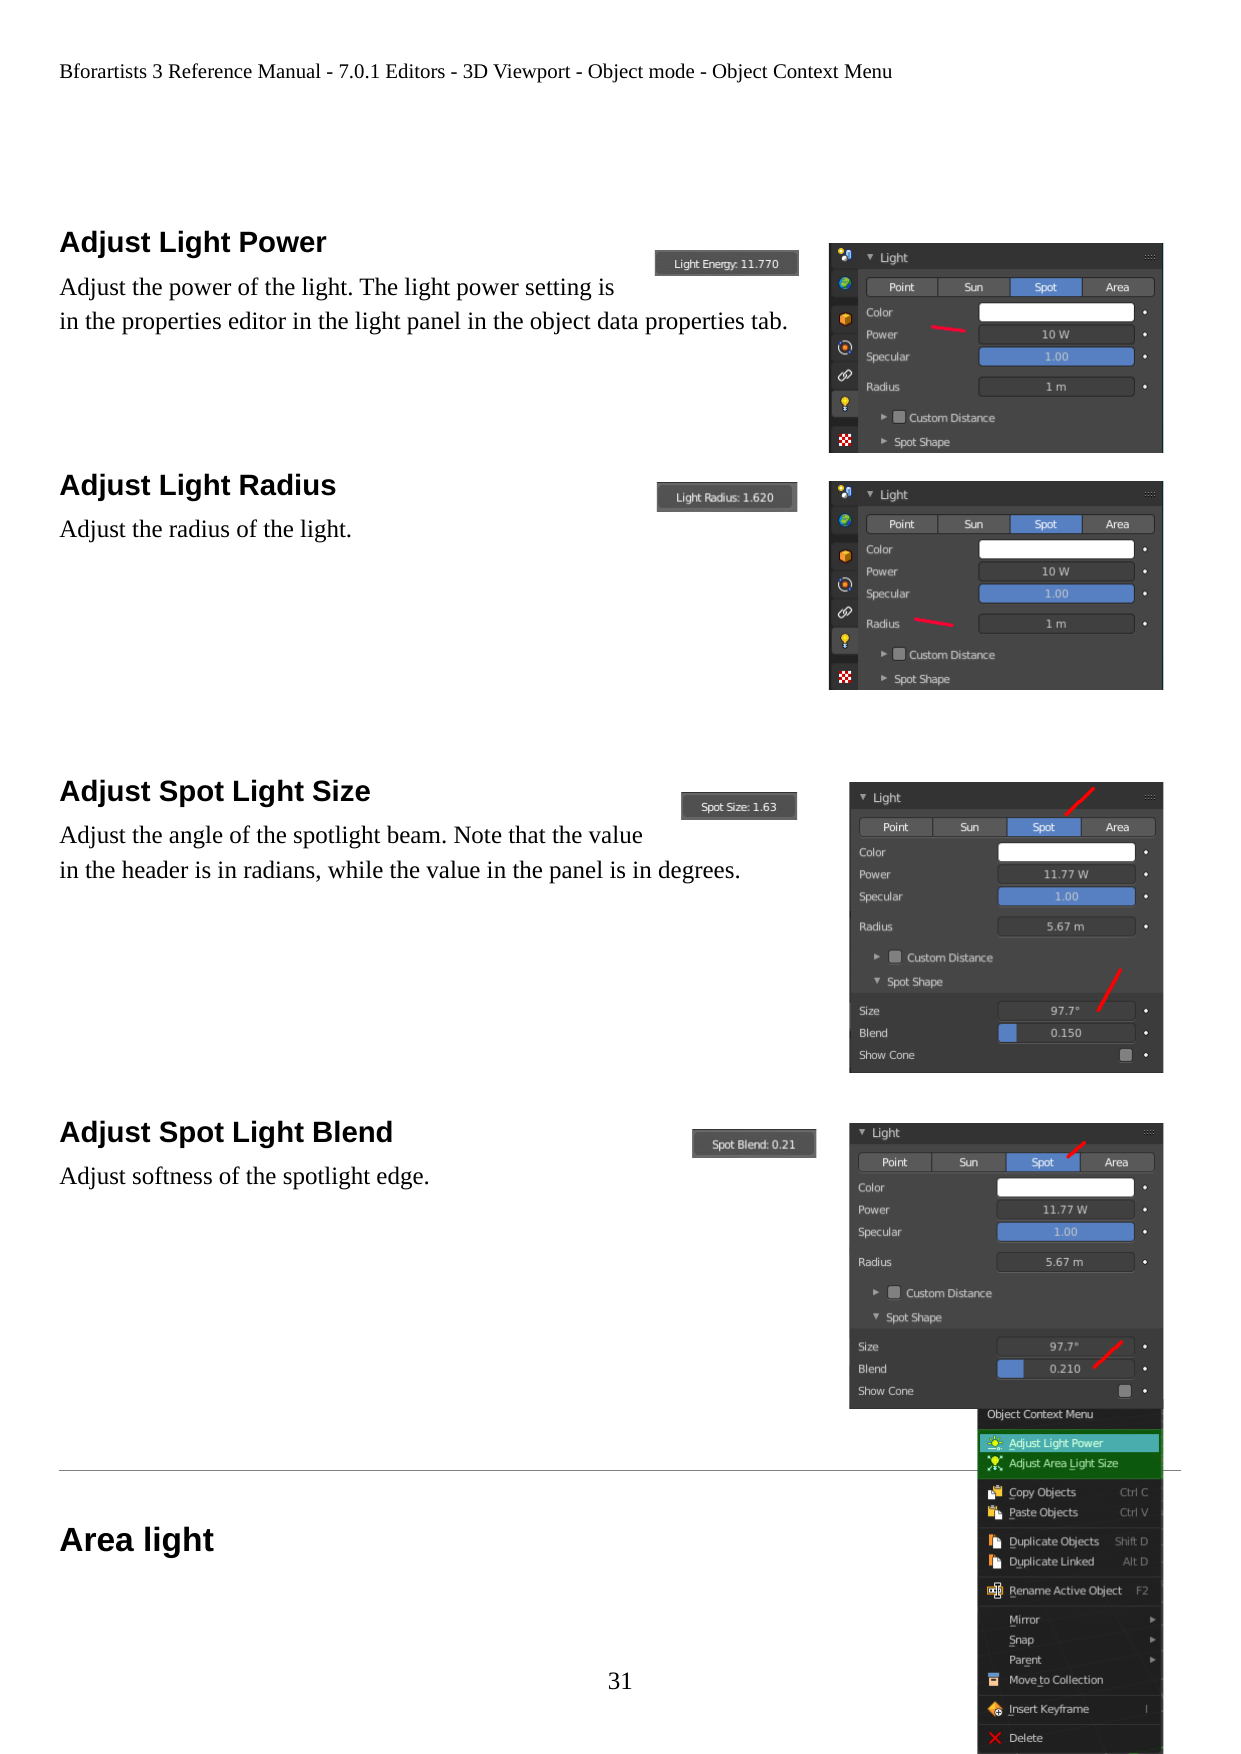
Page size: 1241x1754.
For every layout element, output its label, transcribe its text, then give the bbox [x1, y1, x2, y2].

subtitle Adjust Spot Light Size [59, 774, 1181, 808]
subtitle Area light [59, 1520, 977, 1559]
subtitle Adjust Spot Light Blend [59, 1114, 1181, 1148]
picture [828, 481, 1164, 690]
subtitle Adjust Light Power [59, 225, 1181, 259]
subtitle Adjust Light Radius [59, 468, 1181, 502]
text Adjust softness of the spotlight edge. [59, 1161, 849, 1189]
text Adjust the power of the light. The light power setting is in the properties editor in the light panel in the object data properties tab. [59, 272, 828, 335]
picture [681, 792, 798, 820]
picture [692, 1129, 817, 1158]
picture [849, 782, 1164, 1073]
picture [656, 482, 798, 512]
text Adjust the angle of the spotlight beam. Note that the value in the header is in radians, while the value in the panel is in degrees. [59, 820, 849, 883]
picture [849, 1123, 1164, 1754]
text Adjust the radius of the light. [59, 514, 828, 543]
picture [654, 250, 799, 276]
picture [828, 243, 1164, 453]
subtitle [1164, 1520, 1181, 1559]
